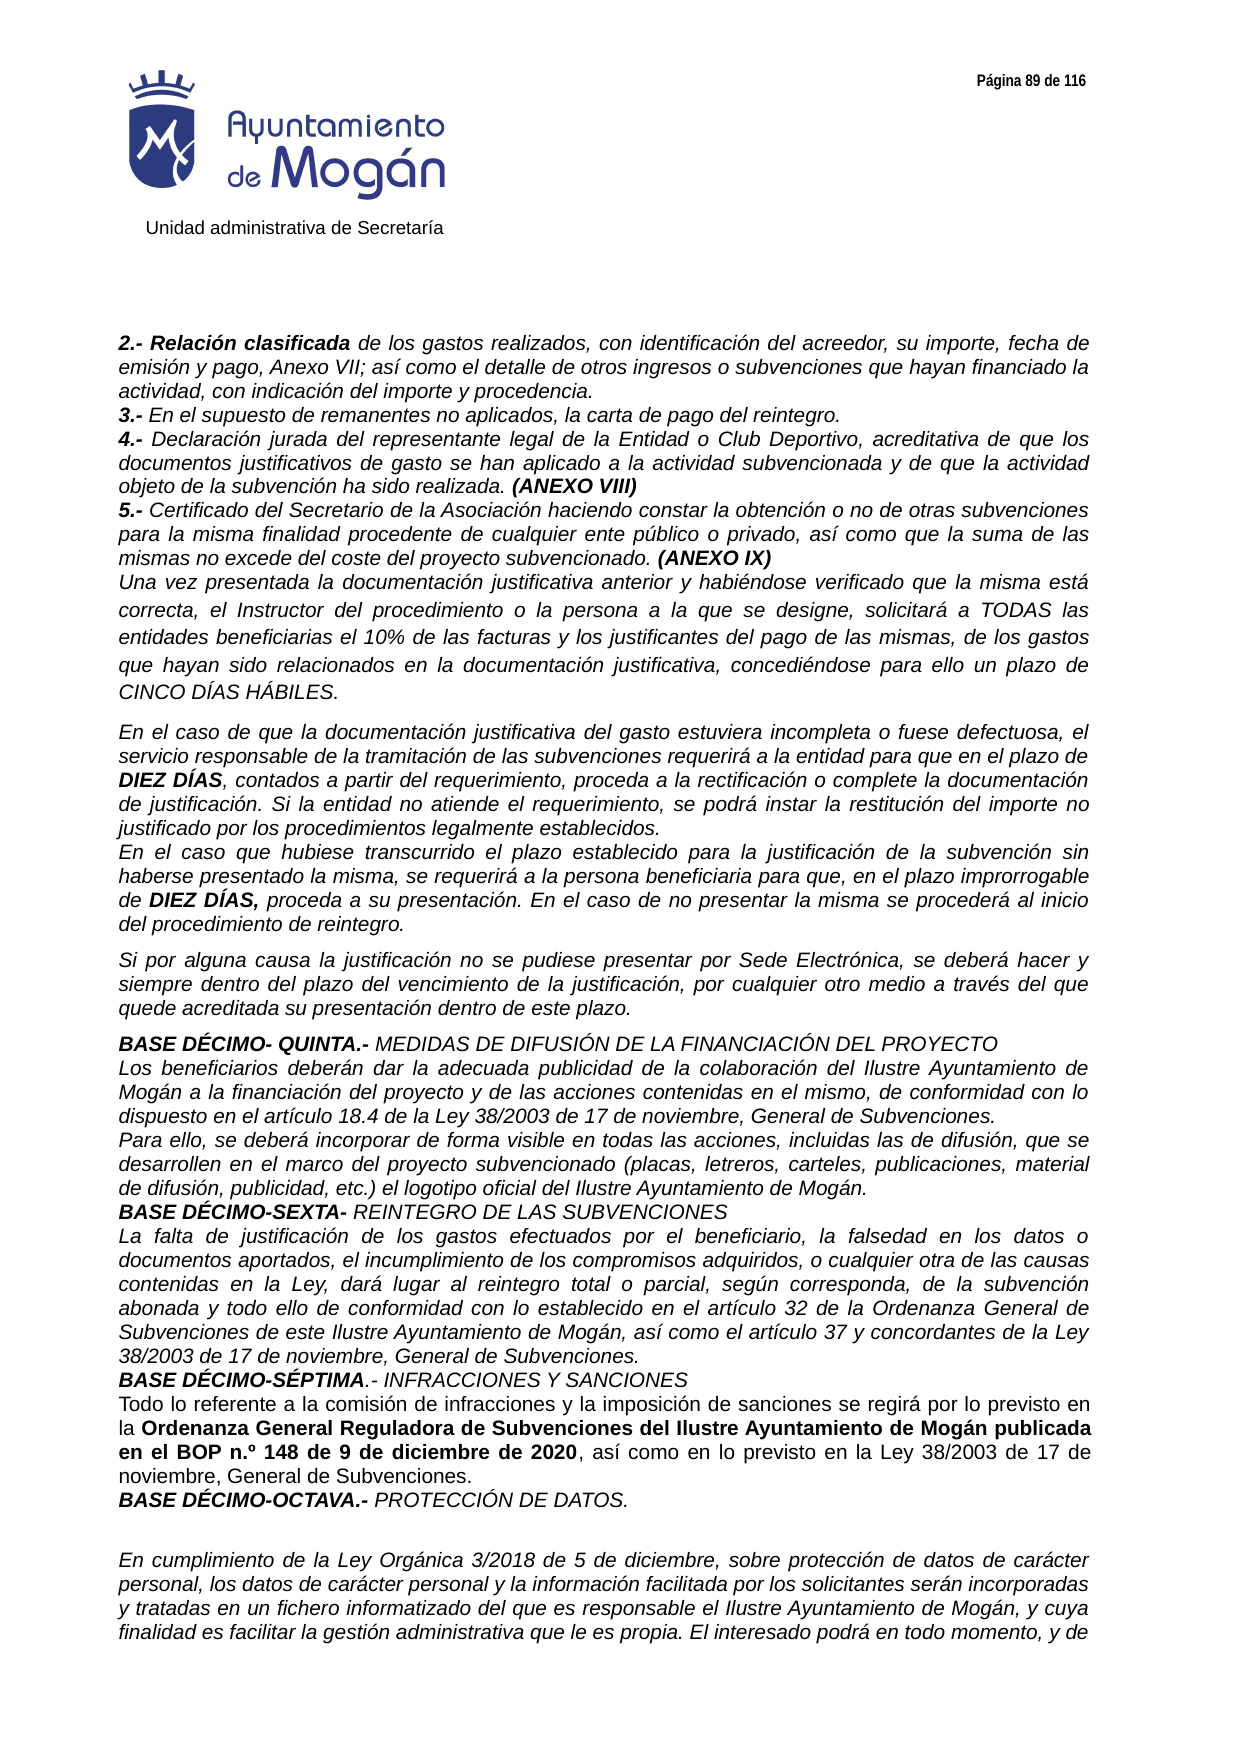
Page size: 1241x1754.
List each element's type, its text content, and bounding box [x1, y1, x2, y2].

text 5.- Certificado del Secretario de la Asociación haciendo constar la obtención o no de otras subvenciones para la misma finalidad procedente de cualquier ente público o privado, así como que la suma de las mismas no excede del coste del proyecto subvencionado. (ANEXO IX) [118, 498, 1092, 570]
text BASE DÉCIMO-OCTAVA.- PROTECCIÓN DE DATOS. [118, 1487, 1092, 1511]
text La falta de justificación de los gastos efectuados por el beneficiario, la falsedad en los datos o documentos aportados, el incumplimiento de los compromisos adquiridos, o cualquier otra de las causas contenidas en la Ley, dará lugar al reintegro total o parcial, según corresponda, de la subvención abonada y todo ello de conformidad con lo establecido en el artículo 32 de la Ordenanza General de Subvenciones de este Ilustre Ayuntamiento de Mogán, así como el artículo 37 y concordantes de la Ley 38/2003 de 17 de noviembre, General de Subvenciones. [118, 1224, 1092, 1368]
text Los beneficiarios deberán dar la adecuada publicidad de la colaboración del Ilustre Ayuntamiento de Mogán a la financiación del proyecto y de las acciones contenidas en el mismo, de conformidad con lo dispuesto en el artículo 18.4 de la Ley 38/2003 de 17 de noviembre, General de Subvenciones. [118, 1056, 1092, 1128]
text BASE DÉCIMO-SEXTA- REINTEGRO DE LAS SUBVENCIONES [118, 1200, 1092, 1224]
text En cumplimiento de la Ley Orgánica 3/2018 de 5 de diciembre, sobre protección de datos de carácter personal, los datos de carácter personal y la información facilitada por los solicitantes serán incorporadas y tratadas en un fichero informatizado del que es responsable el Ilustre Ayuntamiento de Mogán, y cuya finalidad es facilitar la gestión administrativa que le es propia. El interesado podrá en todo momento, y de [118, 1548, 1092, 1644]
text Una vez presentada la documentación justificativa anterior y habiéndose verificado que la misma está correcta, el Instructor del procedimiento o la persona a la que se designe, solicitará a TODAS las entidades beneficiarias el 10% de las facturas y los justificantes del pago de las mismas, de los gastos que hayan sido relacionados en la documentación justificativa, concediéndose para ello un plazo de CINCO DÍAS HÁBILES. [118, 570, 1092, 704]
text Si por alguna causa la justificación no se pudiese presentar por Sede Electrónica, se deberá hacer y siempre dentro del plazo del vencimiento de la justificación, por cualquier otro medio a través del que quede acreditada su presentación dentro de este plazo. [118, 948, 1092, 1020]
text 4.- Declaración jurada del representante legal de la Entidad o Club Deportivo, acreditativa de que los documentos justificativos de gasto se han aplicado a la actividad subvencionada y de que la actividad objeto de la subvención ha sido realizada. (ANEXO VIII) [118, 426, 1092, 498]
text En el caso que hubiese transcurrido el plazo establecido para la justificación de la subvención sin haberse presentado la misma, se requerirá a la persona beneficiaria para que, en el plazo improrrogable de DIEZ DÍAS, proceda a su presentación. En el caso de no presentar la misma se procederá al inicio del procedimiento de reintegro. [118, 840, 1092, 936]
picture [128, 70, 445, 206]
text BASE DÉCIMO-SÉPTIMA.- INFRACCIONES Y SANCIONES [118, 1368, 1092, 1392]
text BASE DÉCIMO- QUINTA.- MEDIDAS DE DIFUSIÓN DE LA FINANCIACIÓN DEL PROYECTO [118, 1032, 1092, 1056]
text 2.- Relación clasificada de los gastos realizados, con identificación del acreedor, su importe, fecha de emisión y pago, Anexo VII; así como el detalle de otros ingresos o subvenciones que hayan financiado la actividad, con indicación del importe y procedencia. [118, 331, 1092, 402]
text En el caso de que la documentación justificativa del gasto estuviera incompleta o fuese defectuosa, el servicio responsable de la tramitación de las subvenciones requerirá a la entidad para que en el plazo de DIEZ DÍAS, contados a partir del requerimiento, proceda a la rectificación o complete la documentación de justificación. Si la entidad no atiende el requerimiento, se podrá instar la restitución del importe no justificado por los procedimientos legalmente establecidos. [118, 720, 1092, 840]
text Para ello, se deberá incorporar de forma visible en todas las acciones, incluidas las de difusión, que se desarrollen en el marco del proyecto subvencionado (placas, letreros, carteles, publicaciones, material de difusión, publicidad, etc.) el logotipo oficial del Ilustre Ayuntamiento de Mogán. [118, 1128, 1092, 1200]
text 3.- En el supuesto de remanentes no aplicados, la carta de pago del reintegro. [118, 402, 1092, 426]
text Todo lo referente a la comisión de infracciones y la imposición de sanciones se regirá por lo previsto en la Ordenanza General Reguladora de Subvenciones del Ilustre Ayuntamiento de Mogán publicada en el BOP n.º 148 de 9 de diciembre de 2020, así como en lo previsto en la Ley 38/2003 de 17 de noviembre, General de Subvenciones. [118, 1392, 1092, 1487]
